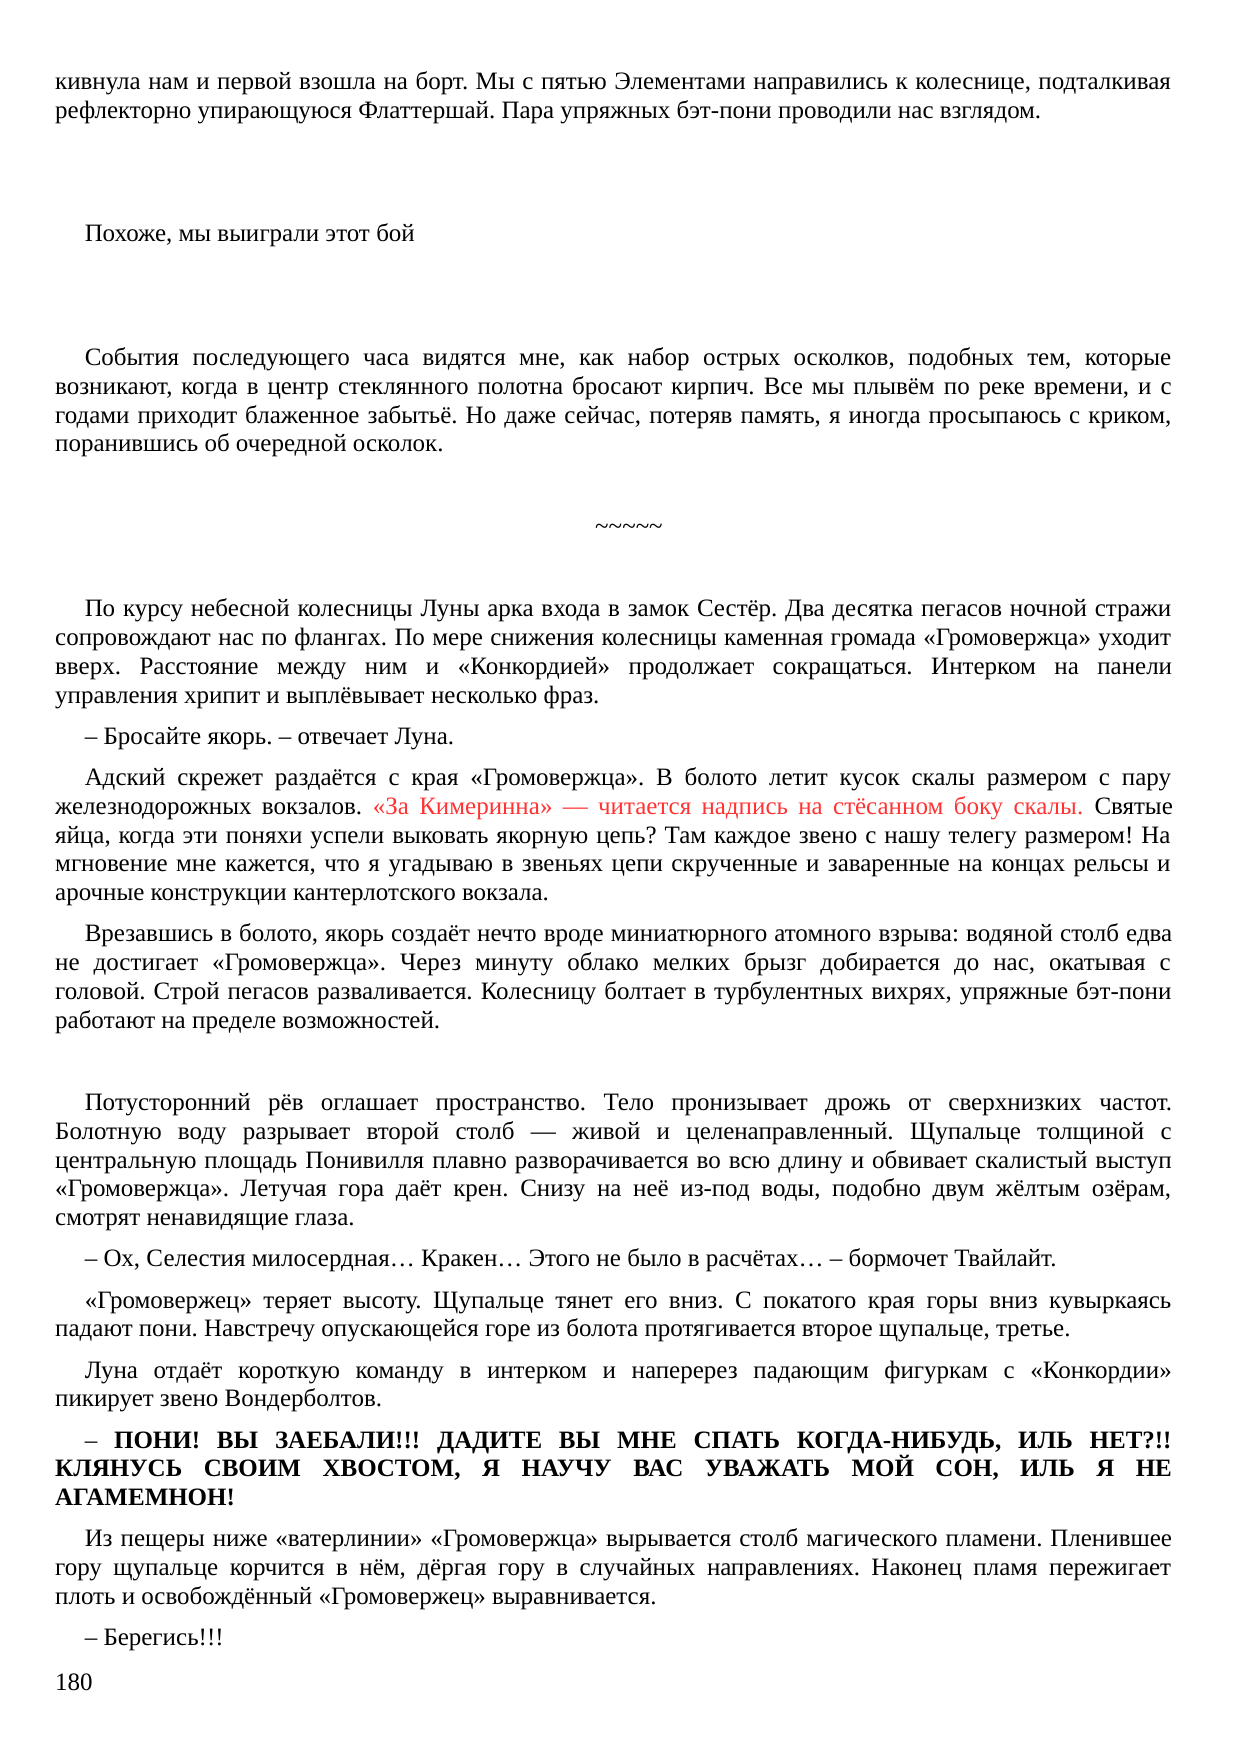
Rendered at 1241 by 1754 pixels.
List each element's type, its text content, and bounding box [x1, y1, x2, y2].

text – Ох, Селестия милосердная… Кракен… Этого не было в расчётах… – бормочет Твайлайт. [55, 1243, 1173, 1272]
text – Бросайте якорь. – отвечает Луна. [55, 721, 1173, 750]
text Похоже, мы выиграли этот бой [55, 218, 1173, 247]
text кивнула нам и первой взошла на борт. Мы с пятью Элементами направились к колеснице, подталкивая рефлекторно упирающуюся Флаттершай. Пара упряжных бэт-пони проводили нас взглядом. [55, 66, 1173, 123]
text Врезавшись в болото, якорь создаёт нечто вроде миниатюрного атомного взрыва: водяной столб едва не достигает «Громовержца». Через минуту облако мелких брызг добирается до нас, окатывая с головой. Строй пегасов разваливается. Колесницу болтает в турбулентных вихрях, упряжные бэт-пони работают на пределе возможностей. [55, 918, 1173, 1033]
text По курсу небесной колесницы Луны арка входа в замок Сестёр. Два десятка пегасов ночной стражи сопровождают нас по флангах. По мере снижения колесницы каменная громада «Громовержца» уходит вверх. Расстояние между ним и «Конкордией» продолжает сокращаться. Интерком на панели управления хрипит и выплёвывает несколько фраз. [55, 593, 1173, 708]
text «Громовержец» теряет высоту. Щупальце тянет его вниз. С покатого края горы вниз кувыркаясь падают пони. Навстречу опускающейся горе из болота протягивается второе щупальце, третье. [55, 1285, 1173, 1342]
text Адский скрежет раздаётся с края «Громовержца». В болото летит кусок скалы размером с пару железнодорожных вокзалов. «За Кимеринна» — читается надпись на стёсанном боку скалы. Святые яйца, когда эти поняхи успели выковать якорную цепь? Там каждое звено с нашу телегу размером! На мгновение мне кажется, что я угадываю в звеньях цепи скрученные и заваренные на концах рельсы и арочные конструкции кантерлотского вокзала. [55, 762, 1173, 906]
text Из пещеры ниже «ватерлинии» «Громовержца» вырывается столб магического пламени. Пленившее гору щупальце корчится в нём, дёргая гору в случайных направлениях. Наконец пламя пережигает плоть и освобождённый «Громовержец» выравнивается. [55, 1523, 1173, 1610]
text – Берегись!!! [55, 1622, 1173, 1651]
text Потусторонний рёв оглашает пространство. Тело пронизывает дрожь от сверхнизких частот. Болотную воду разрывает второй столб — живой и целенаправленный. Щупальце толщиной с центральную площадь Понивилля плавно разворачивается во всю длину и обвивает скалистый выступ «Громовержца». Летучая гора даёт крен. Снизу на неё из-под воды, подобно двум жёлтым озёрам, смотрят ненавидящие глаза. [55, 1087, 1173, 1231]
text События последующего часа видятся мне, как набор острых осколков, подобных тем, которые возникают, когда в центр стеклянного полотна бросают кирпич. Все мы плывём по реке времени, и с годами приходит блаженное забытьё. Но даже сейчас, потеряв память, я иногда просыпаюсь с криком, поранившись об очередной осколок. [55, 342, 1173, 457]
text – ПОНИ! ВЫ ЗАЕБАЛИ!!! ДАДИТЕ ВЫ МНЕ СПАТЬ КОГДА-НИБУДЬ, ИЛЬ НЕТ?!! КЛЯНУСЬ СВОИМ ХВОСТОМ, Я НАУЧУ ВАС УВАЖАТЬ МОЙ СОН, ИЛЬ Я НЕ АГАМЕМНОН! [55, 1425, 1173, 1511]
text ~~~~~ [55, 511, 1173, 540]
text Луна отдаёт короткую команду в интерком и наперерез падающим фигуркам с «Конкордии» пикирует звено Вондерболтов. [55, 1355, 1173, 1412]
